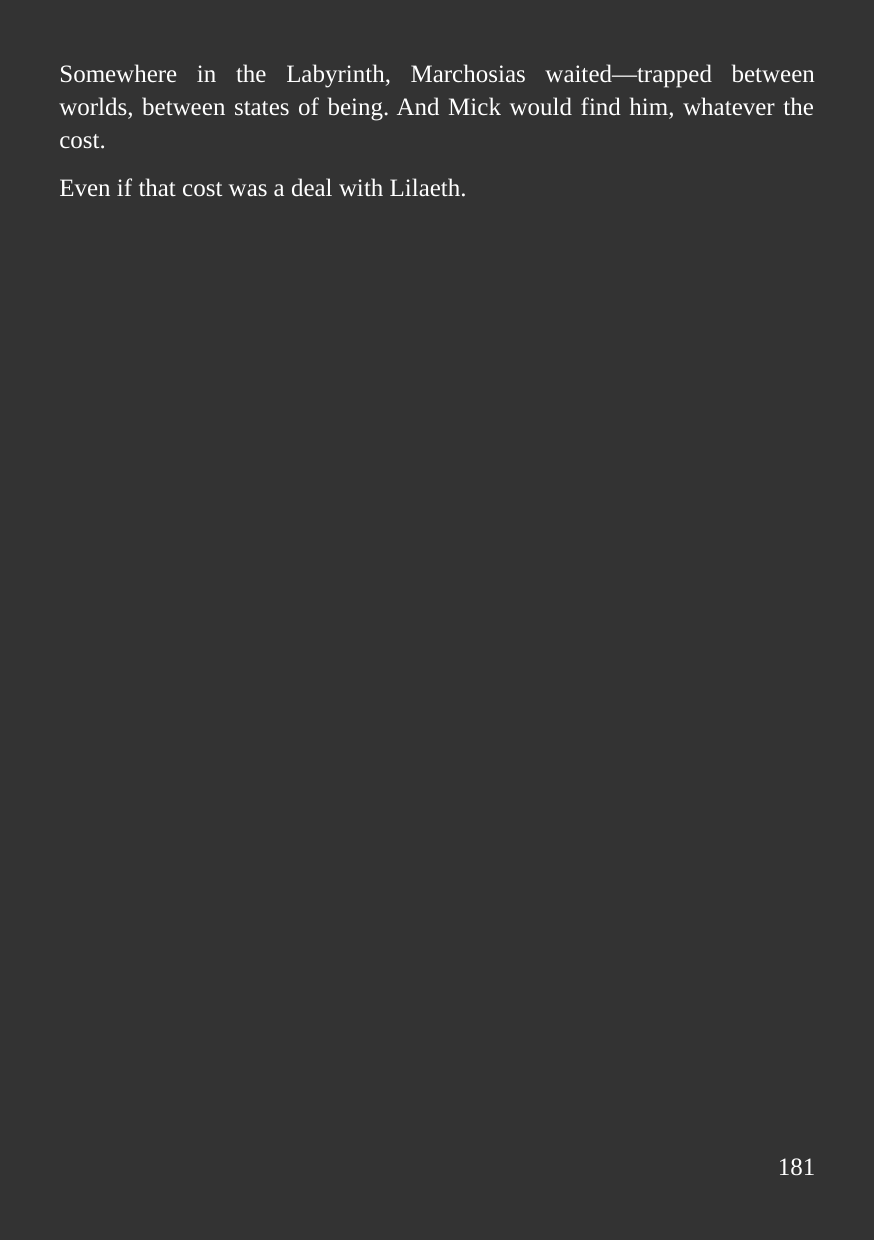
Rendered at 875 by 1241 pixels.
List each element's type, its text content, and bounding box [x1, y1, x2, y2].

text Even if that cost was a deal with Lilaeth. [59, 173, 815, 201]
text Somewhere in the Labyrinth, Marchosias waited—trapped between worlds, between states of being. And Mick would find him, whatever the cost. [59, 59, 815, 154]
